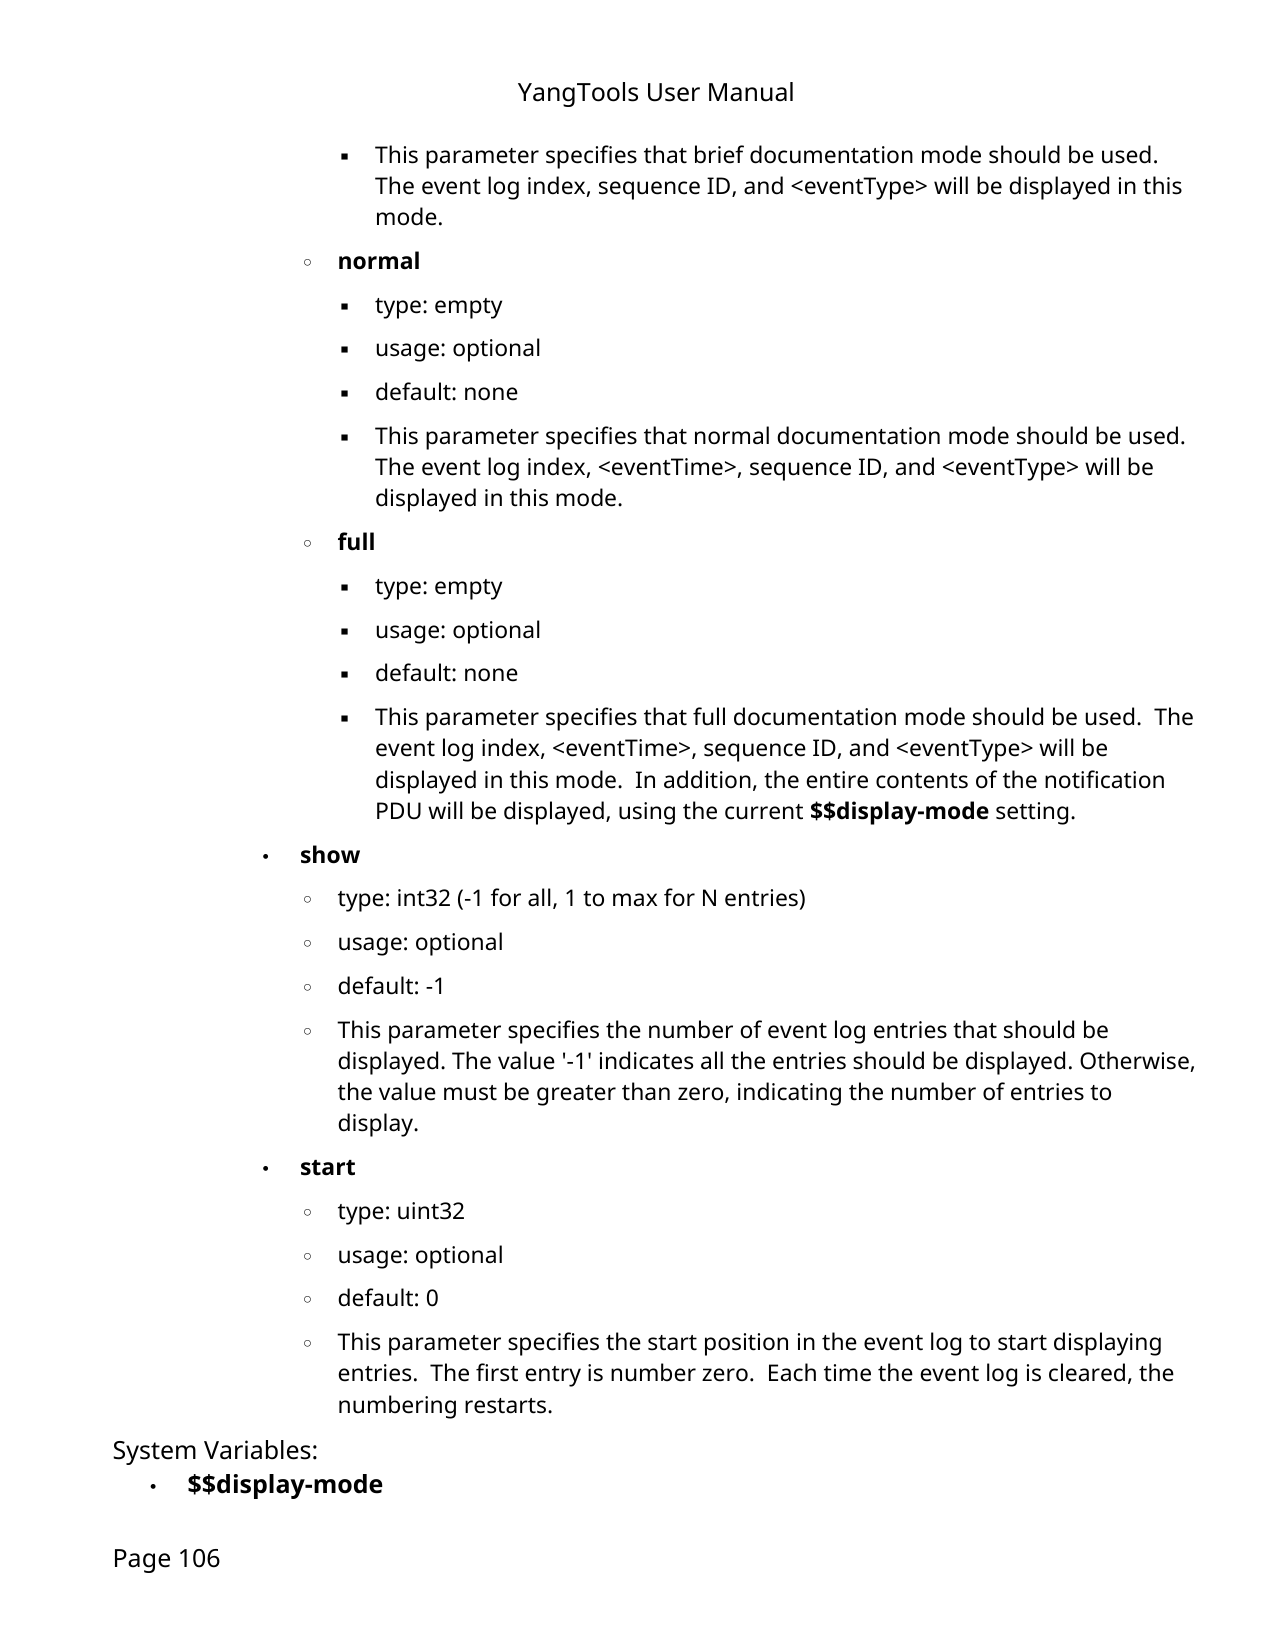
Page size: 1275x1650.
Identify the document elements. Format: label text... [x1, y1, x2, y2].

list This parameter specifies that normal documentation mode should be used. The event log index, <eventTime>, sequence ID, and <eventType> will be displayed in this mode. [337, 420, 1200, 513]
list normal [300, 245, 1200, 276]
list This parameter specifies that full documentation mode should be used. The event log index, <eventTime>, sequence ID, and <eventType> will be displayed in this mode. In addition, the entire contents of the notification PDU will be displayed, using the current $$display-mode setting. [337, 701, 1200, 826]
list start [262, 1151, 1200, 1182]
list show [262, 838, 1200, 870]
list usage: optional [337, 332, 1200, 363]
list usage: optional [337, 613, 1200, 645]
text System Variables: [112, 1432, 1200, 1466]
list This parameter specifies the number of event log entries that should be displayed. The value '-1' indicates all the entries should be displayed. Otherwise, the value must be greater than zero, indicating the number of entries to display. [300, 1013, 1200, 1138]
list This parameter specifies that brief documentation mode should be used. The event log index, sequence ID, and <eventType> will be displayed in this mode. [337, 138, 1200, 232]
list full [300, 526, 1200, 557]
list default: 0 [300, 1282, 1200, 1313]
list default: none [337, 376, 1200, 407]
list default: none [337, 657, 1200, 688]
list type: int32 (-1 for all, 1 to max for N entries) [300, 882, 1200, 913]
list type: empty [337, 570, 1200, 601]
list $$display-mode [150, 1466, 1200, 1500]
list type: empty [337, 288, 1200, 320]
list This parameter specifies the start position in the event log to start displaying entries. The first entry is number zero. Each time the event log is cleared, the numbering restarts. [300, 1326, 1200, 1420]
list usage: optional [300, 1238, 1200, 1270]
list type: uint32 [300, 1195, 1200, 1226]
list usage: optional [300, 926, 1200, 957]
list default: -1 [300, 970, 1200, 1001]
